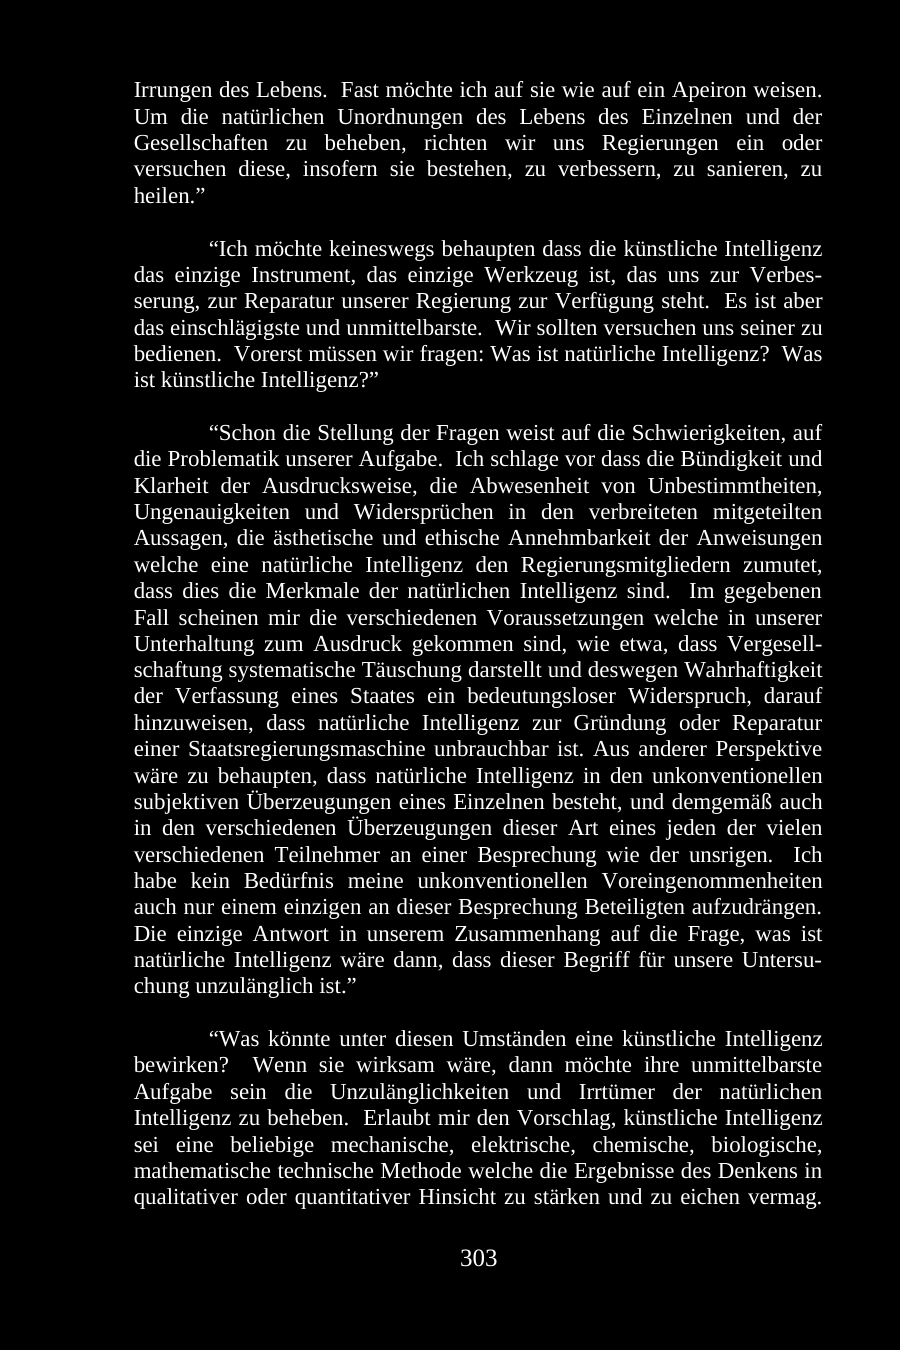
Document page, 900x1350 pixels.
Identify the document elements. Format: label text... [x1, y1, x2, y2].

text “Ich möchte keineswegs behaupten dass die künstliche Intelligenz das einzige Instrument, das einzige Werkzeug ist, das uns zur Verbes-serung, zur Reparatur unserer Regierung zur Verfügung steht. Es ist aber das einschlägigste und unmittelbarste. Wir sollten versuchen uns seiner zu bedienen. Vorerst müssen wir fragen: Was ist natürliche Intelligenz? Was ist künstliche Intelligenz?” [133, 234, 823, 393]
text Irrungen des Lebens. Fast möchte ich auf sie wie auf ein Apeiron weisen. Um die natürlichen Unordnungen des Lebens des Einzelnen und der Gesellschaften zu beheben, richten wir uns Regierungen ein oder versuchen diese, insofern sie bestehen, zu verbessern, zu sanieren, zu heilen.” [133, 76, 823, 208]
text “Schon die Stellung der Fragen weist auf die Schwierigkeiten, auf die Problematik unserer Aufgabe. Ich schlage vor dass die Bündigkeit und Klarheit der Ausdrucksweise, die Abwesenheit von Unbestimmtheiten, Ungenauigkeiten und Widersprüchen in den verbreiteten mitgeteilten Aussagen, die ästhetische und ethische Annehmbarkeit der Anweisungen welche eine natürliche Intelligenz den Regierungsmitgliedern zumutet, dass dies die Merkmale der natürlichen Intelligenz sind. Im gegebenen Fall scheinen mir die verschiedenen Voraussetzungen welche in unserer Unterhaltung zum Ausdruck gekommen sind, wie etwa, dass Vergesell-schaftung systematische Täuschung darstellt und deswegen Wahrhaftigkeit der Verfassung eines Staates ein bedeutungsloser Widerspruch, darauf hinzuweisen, dass natürliche Intelligenz zur Gründung oder Reparatur einer Staatsregierungsmaschine unbrauchbar ist. Aus anderer Perspektive wäre zu behaupten, dass natürliche Intelligenz in den unkonventionellen subjektiven Überzeugungen eines Einzelnen besteht, und demgemäß auch in den verschiedenen Überzeugungen dieser Art eines jeden der vielen verschiedenen Teilnehmer an einer Besprechung wie der unsrigen. Ich habe kein Bedürfnis meine unkonventionellen Voreingenommenheiten auch nur einem einzigen an dieser Besprechung Beteiligten aufzudrängen. Die einzige Antwort in unserem Zusammenhang auf die Frage, was ist natürliche Intelligenz wäre dann, dass dieser Begriff für unsere Untersu-chung unzulänglich ist.” [133, 419, 823, 999]
text “Was könnte unter diesen Umständen eine künstliche Intelligenz bewirken? Wenn sie wirksam wäre, dann möchte ihre unmittelbarste Aufgabe sein die Unzulänglichkeiten und Irrtümer der natürlichen Intelligenz zu beheben. Erlaubt mir den Vorschlag, künstliche Intelligenz sei eine beliebige mechanische, elektrische, chemische, biologische, mathematische technische Methode welche die Ergebnisse des Denkens in qualitativer oder quantitativer Hinsicht zu stärken und zu eichen vermag. [133, 1025, 823, 1210]
